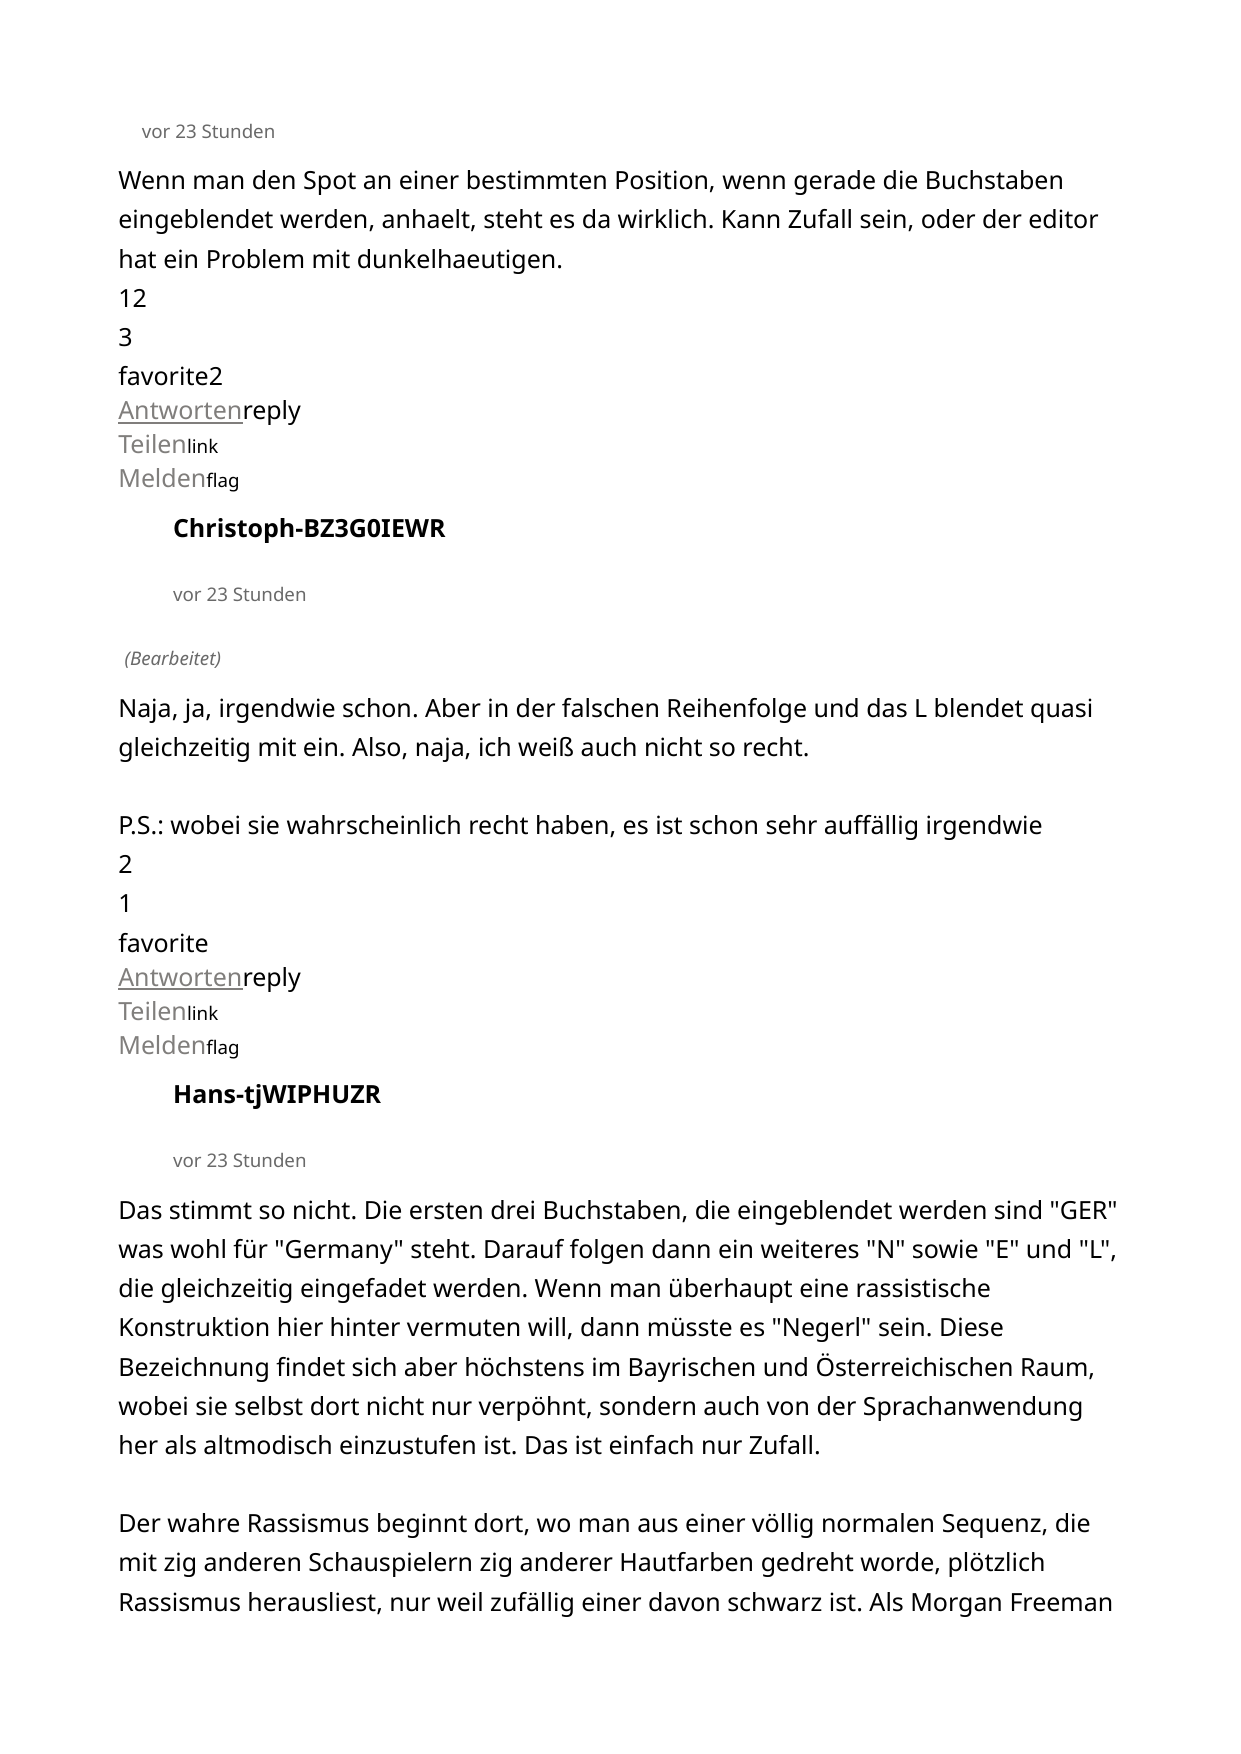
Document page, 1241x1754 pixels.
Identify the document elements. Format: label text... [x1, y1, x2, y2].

text Antwortenreply [118, 393, 1122, 427]
text 2 [118, 847, 1122, 881]
text (Bearbeitet) [118, 642, 1122, 670]
text 3 [118, 320, 1122, 354]
text Christoph-BZ3G0IEWR [173, 511, 1114, 545]
text Meldenflag [118, 1027, 1122, 1062]
text 12 [118, 281, 1122, 314]
text Antwortenreply [118, 959, 1122, 993]
text favorite [118, 925, 1122, 959]
text 1 [118, 886, 1122, 920]
text Teilenlink [118, 993, 1122, 1027]
text vor 23 Stunden [173, 581, 1117, 607]
text Teilenlink [118, 427, 1122, 461]
text Wenn man den Spot an einer bestimmten Position, wenn gerade die Buchstaben eingeblendet werden, anhaelt, steht es da wirklich. Kann Zufall sein, oder der editor hat ein Problem mit dunkelhaeutigen. [118, 163, 1122, 275]
text Hans-tjWIPHUZR [173, 1077, 1114, 1111]
text Naja, ja, irgendwie schon. Aber in der falschen Reihenfolge und das L blendet quasi gleichzeitig mit ein. Also, naja, ich weiß auch nicht so recht. P.S.: wobei sie wahrscheinlich recht haben, es ist schon sehr auffällig irgendwie [118, 690, 1122, 842]
text vor 23 Stunden [173, 1148, 1117, 1173]
text vor 23 Stunden [142, 118, 1117, 144]
text Das stimmt so nicht. Die ersten drei Buchstaben, die eingeblendet werden sind "GER" was wohl für "Germany" steht. Darauf folgen dann ein weiteres "N" sowie "E" und "L", die gleichzeitig eingefadet werden. Wenn man überhaupt eine rassistische Konstruktion hier hinter vermuten will, dann müsste es "Negerl" sein. Diese Bezeichnung findet sich aber höchstens im Bayrischen und Österreichischen Raum, wobei sie selbst dort nicht nur verpöhnt, sondern auch von der Sprachanwendung her als altmodisch einzustufen ist. Das ist einfach nur Zufall. Der wahre Rassismus beginnt dort, wo man aus einer völlig normalen Sequenz, die mit zig anderen Schauspielern zig anderer Hautfarben gedreht worde, plötzlich Rassismus herausliest, nur weil zufällig einer davon schwarz ist. Als Morgan Freeman [118, 1192, 1122, 1618]
text favorite2 [118, 359, 1122, 393]
text Meldenflag [118, 461, 1122, 495]
